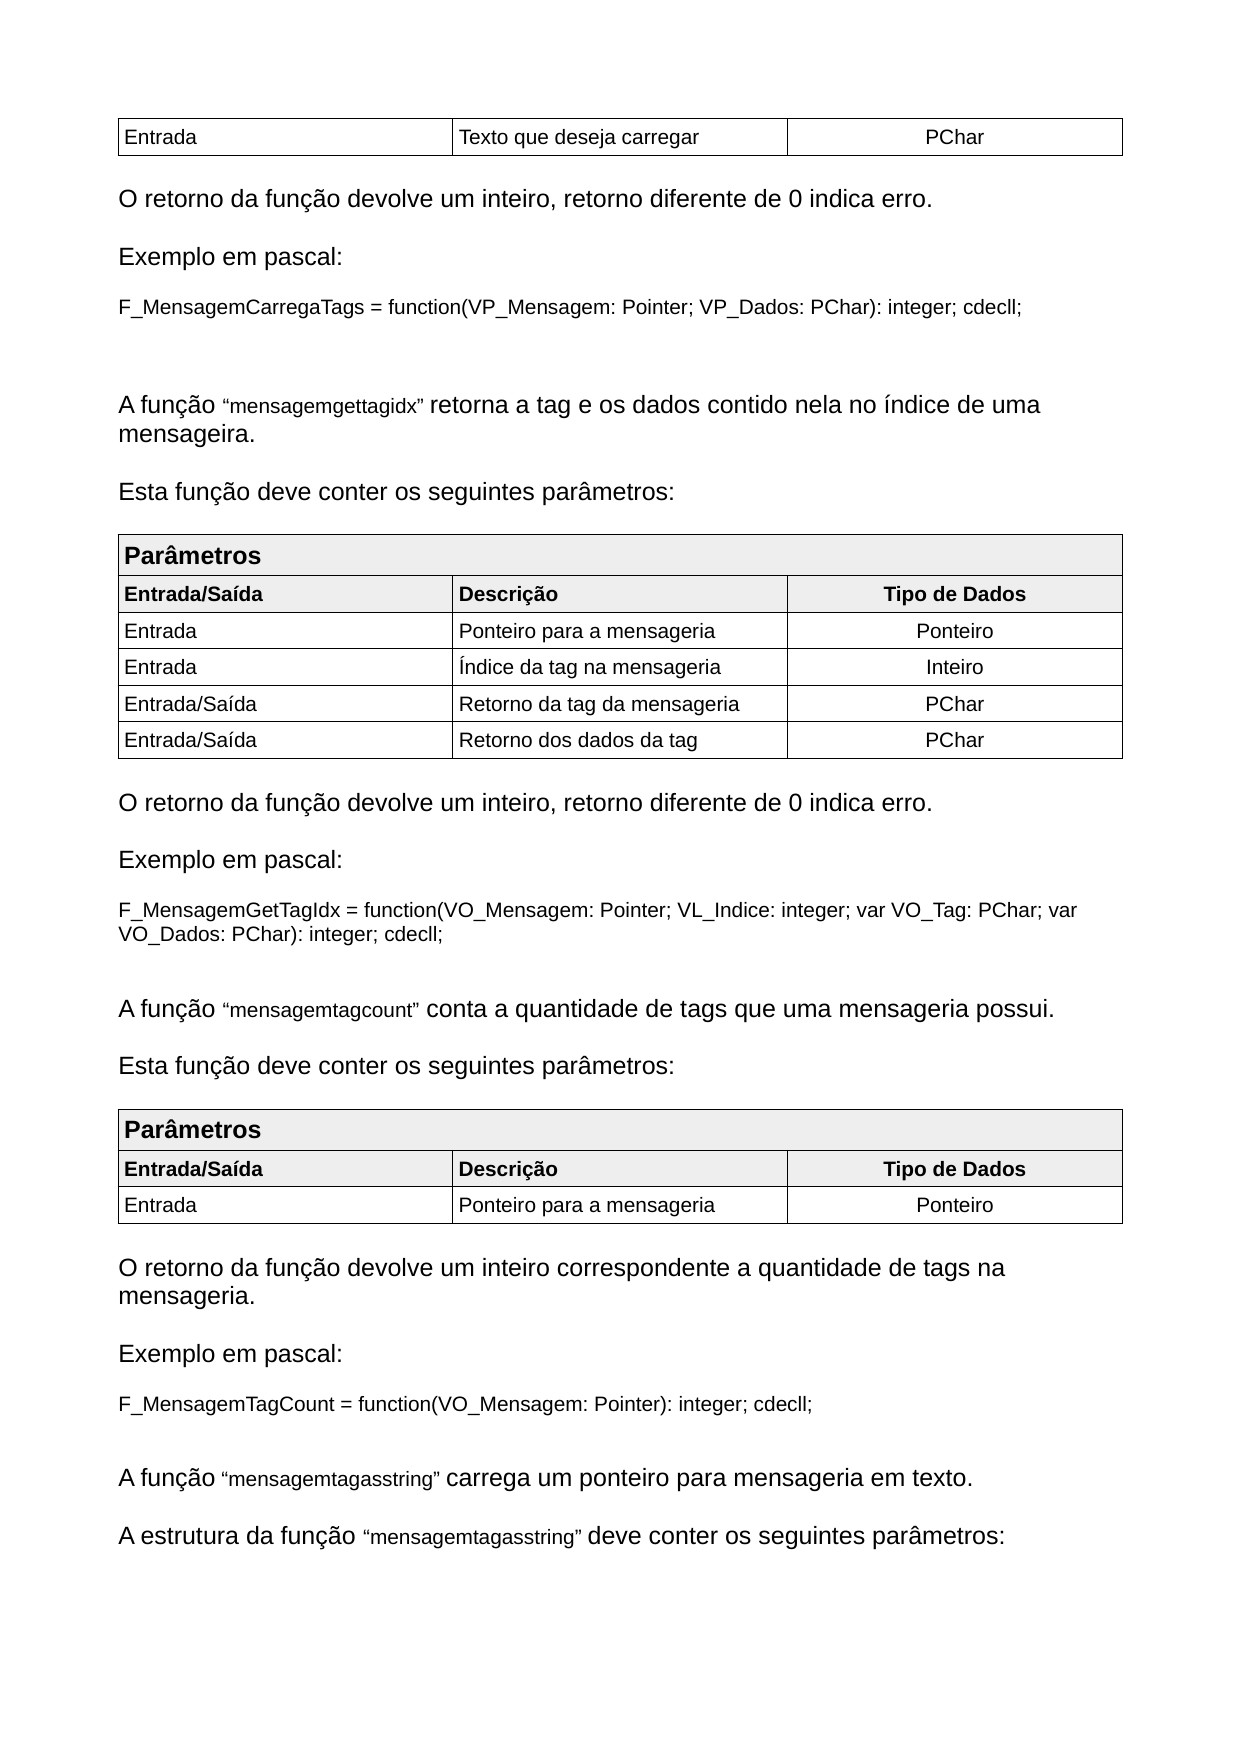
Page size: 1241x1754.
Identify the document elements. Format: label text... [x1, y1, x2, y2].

table_cell Retorno dos dados da tag [453, 722, 787, 758]
text A função “mensagemgettagidx” retorna a tag e os dados contido nela no índice de uma mensageira. [118, 390, 1122, 448]
text O retorno da função devolve um inteiro correspondente a quantidade de tags na mensageria. [118, 1252, 1122, 1310]
text F_MensagemTagCount = function(VO_Mensagem: Pointer): integer; cdecll; [118, 1391, 1122, 1415]
text A estrutura da função “mensagemtagasstring” deve conter os seguintes parâmetros: [118, 1521, 1122, 1549]
table_cell Entrada [119, 613, 452, 648]
text O retorno da função devolve um inteiro, retorno diferente de 0 indica erro. [118, 184, 1122, 213]
table_cell Ponteiro [788, 613, 1122, 648]
table_cell Inteiro [788, 649, 1122, 685]
table_header Parâmetros [119, 535, 1122, 575]
table_cell Entrada/Saída [119, 576, 452, 612]
text Esta função deve conter os seguintes parâmetros: [118, 1051, 1122, 1080]
table_cell Entrada [119, 1187, 452, 1223]
table_cell PChar [788, 722, 1122, 758]
table_cell PChar [788, 119, 1122, 154]
table_cell PChar [788, 686, 1122, 721]
text A função “mensagemtagasstring” carrega um ponteiro para mensageria em texto. [118, 1463, 1122, 1492]
text F_MensagemCarregaTags = function(VP_Mensagem: Pointer; VP_Dados: PChar): integer; cdecll; [118, 294, 1122, 318]
text Esta função deve conter os seguintes parâmetros: [118, 477, 1122, 505]
text Exemplo em pascal: [118, 1339, 1122, 1367]
text Exemplo em pascal: [118, 242, 1122, 271]
text O retorno da função devolve um inteiro, retorno diferente de 0 indica erro. [118, 787, 1122, 816]
table_cell Descrição [453, 576, 787, 612]
table_header Parâmetros [119, 1110, 1122, 1150]
table_cell Tipo de Dados [788, 576, 1122, 612]
table_cell Entrada [119, 119, 452, 154]
table_cell Descrição [453, 1151, 787, 1186]
table_cell Ponteiro para a mensageria [453, 613, 787, 648]
table_cell Ponteiro para a mensageria [453, 1187, 787, 1223]
table_cell Tipo de Dados [788, 1151, 1122, 1186]
table_cell Índice da tag na mensageria [453, 649, 787, 685]
table_cell Entrada/Saída [119, 722, 452, 758]
text F_MensagemGetTagIdx = function(VO_Mensagem: Pointer; VL_Indice: integer; var VO_Tag: PChar; var VO_Dados: PChar): integer; cdecll; [118, 898, 1122, 946]
table_cell Entrada/Saída [119, 1151, 452, 1186]
table_cell Ponteiro [788, 1187, 1122, 1223]
text A função “mensagemtagcount” conta a quantidade de tags que uma mensageria possui. [118, 993, 1122, 1022]
table_cell Retorno da tag da mensageria [453, 686, 787, 721]
table_cell Texto que deseja carregar [453, 119, 787, 154]
text Exemplo em pascal: [118, 845, 1122, 874]
table_cell Entrada/Saída [119, 686, 452, 721]
table_cell Entrada [119, 649, 452, 685]
